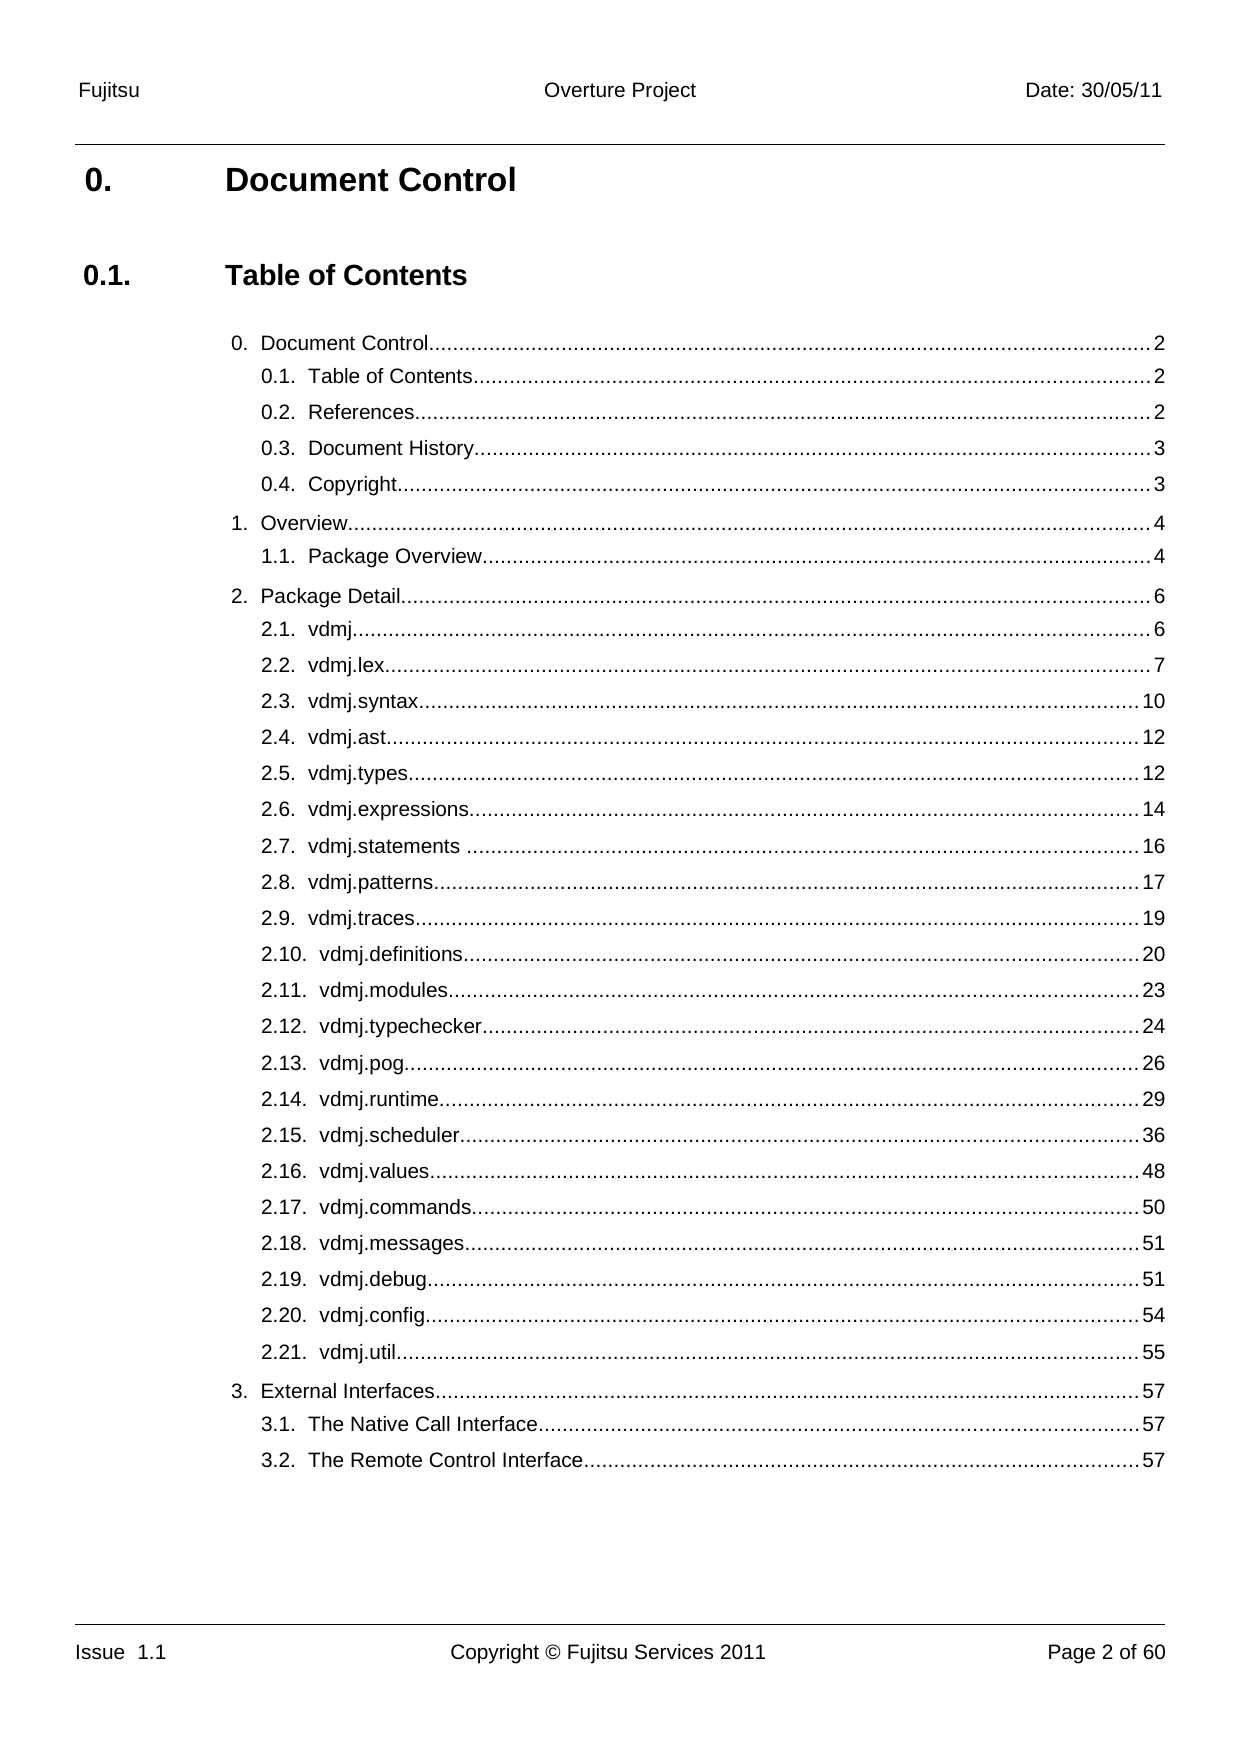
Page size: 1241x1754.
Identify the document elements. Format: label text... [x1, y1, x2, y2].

subtitle Table of Contents [75, 258, 1165, 292]
text 3. External Interfaces 57 [225, 1379, 1165, 1403]
text 2.20. vdmj.config 54 [255, 1303, 1165, 1327]
text 2.13. vdmj.pog 26 [255, 1050, 1165, 1074]
text 2.7. vdmj.statements 16 [255, 833, 1165, 858]
text 2.16. vdmj.values 48 [255, 1159, 1165, 1183]
text 2.10. vdmj.definitions 20 [255, 942, 1165, 966]
text 1.1. Package Overview 4 [255, 544, 1165, 568]
text 2.4. vdmj.ast 12 [255, 725, 1165, 749]
text 2.19. vdmj.debug 51 [255, 1267, 1165, 1291]
text 3.2. The Remote Control Interface 57 [255, 1448, 1165, 1472]
text 2.1. vdmj 6 [255, 617, 1165, 641]
text 0.2. References 2 [255, 400, 1165, 424]
text 2.8. vdmj.patterns 17 [255, 870, 1165, 894]
text 0.1. Table of Contents 2 [255, 364, 1165, 388]
text 2.15. vdmj.scheduler 36 [255, 1123, 1165, 1147]
text 2.14. vdmj.runtime 29 [255, 1087, 1165, 1111]
text 2.9. vdmj.traces 19 [255, 906, 1165, 930]
text 2.17. vdmj.commands 50 [255, 1195, 1165, 1219]
text 0.3. Document History 3 [255, 436, 1165, 460]
text 2.21. vdmj.util 55 [255, 1339, 1165, 1364]
text 0.4. Copyright 3 [255, 472, 1165, 496]
text 1. Overview 4 [225, 511, 1165, 535]
text 0. Document Control 2 [225, 331, 1165, 355]
text 3.1. The Native Call Interface 57 [255, 1412, 1165, 1436]
text 2.18. vdmj.messages 51 [255, 1231, 1165, 1255]
subtitle Document Control [75, 160, 1165, 198]
text 2.3. vdmj.syntax 10 [255, 689, 1165, 713]
text 2.2. vdmj.lex 7 [255, 653, 1165, 677]
text 2.12. vdmj.typechecker 24 [255, 1014, 1165, 1038]
text 2.6. vdmj.expressions 14 [255, 797, 1165, 821]
text 2.5. vdmj.types 12 [255, 761, 1165, 785]
text 2.11. vdmj.modules 23 [255, 978, 1165, 1002]
text 2. Package Detail 6 [225, 583, 1165, 608]
